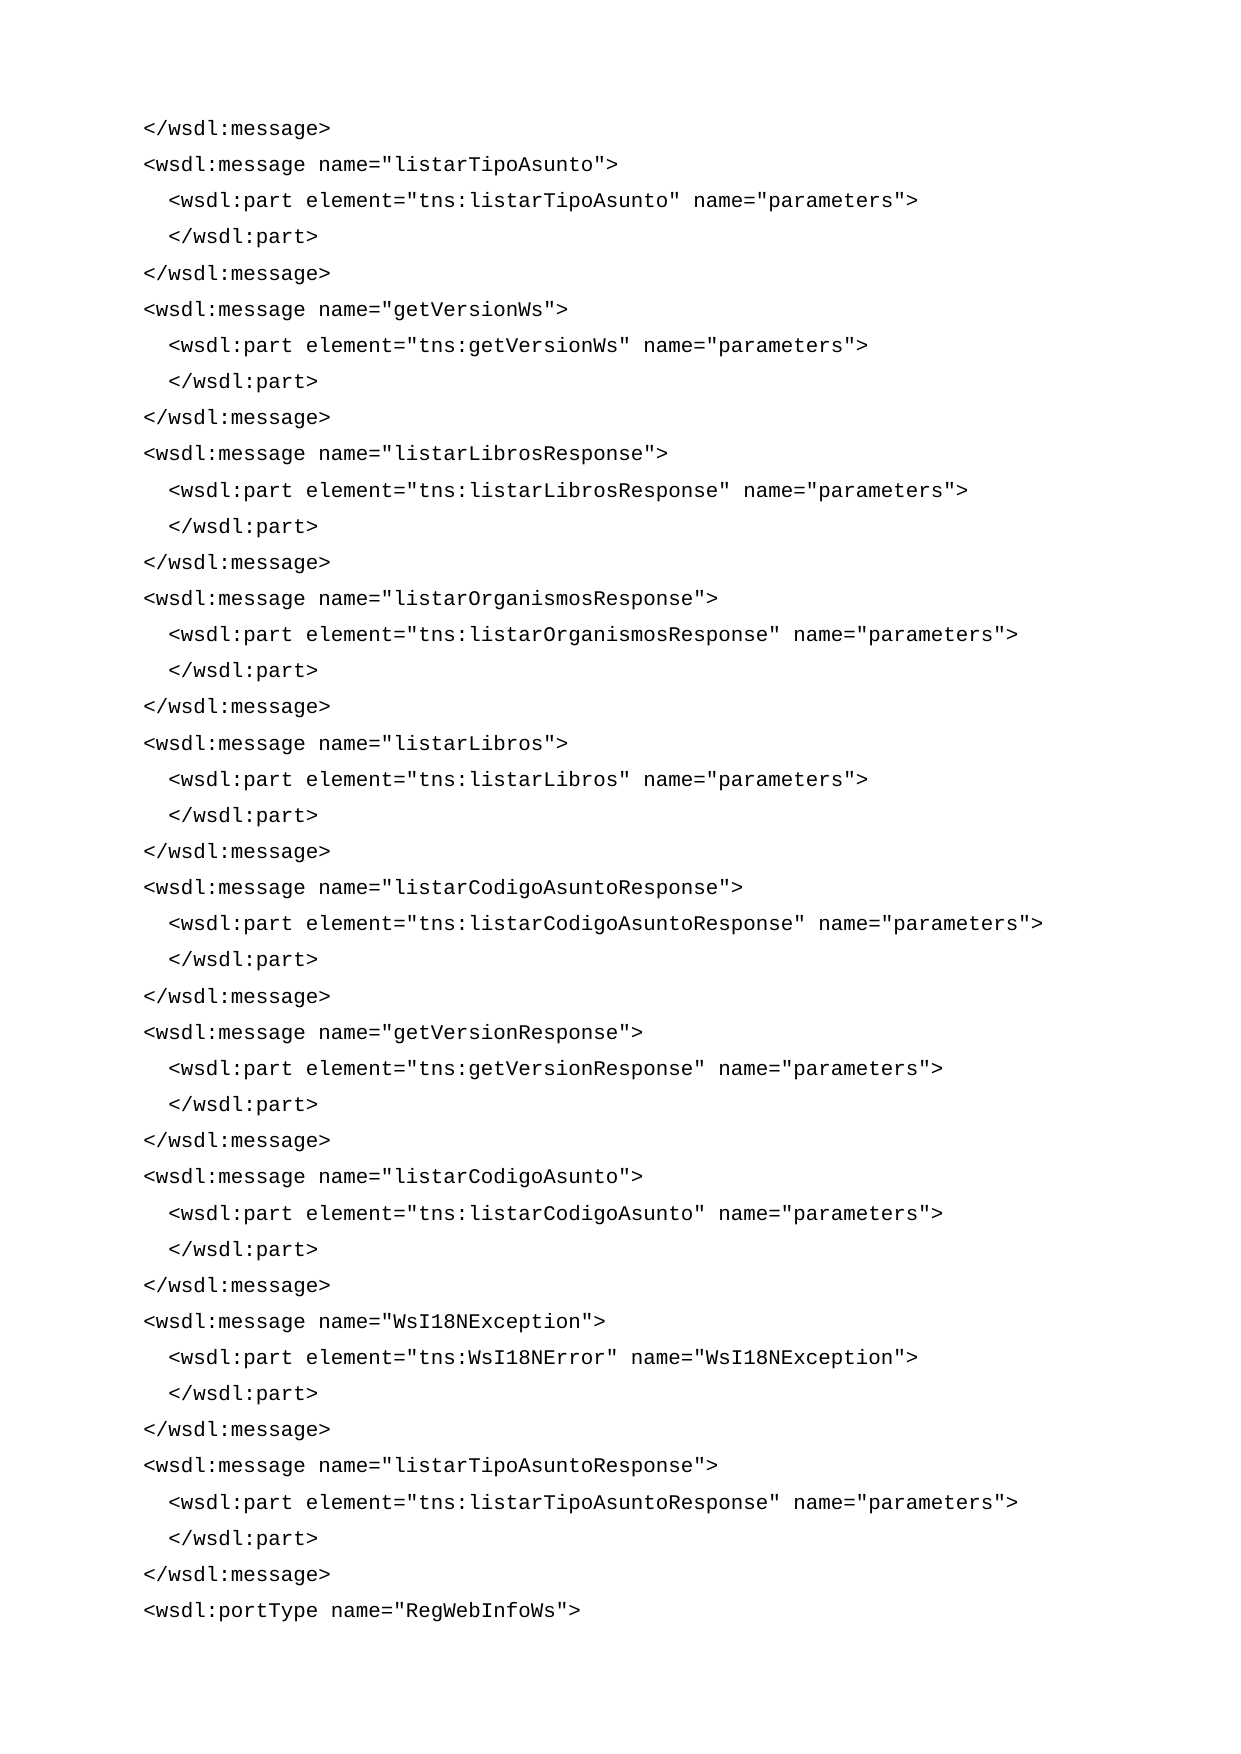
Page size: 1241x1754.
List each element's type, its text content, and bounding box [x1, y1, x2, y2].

text <wsdl:message name="listarTipoAsunto"> [118, 154, 1122, 178]
text </wsdl:part> [118, 660, 1122, 684]
text </wsdl:part> [118, 1383, 1122, 1407]
text </wsdl:part> [118, 227, 1122, 250]
text <wsdl:message name="listarLibrosResponse"> [118, 443, 1122, 467]
text <wsdl:message name="listarCodigoAsunto"> [118, 1166, 1122, 1190]
text </wsdl:message> [118, 263, 1122, 286]
text </wsdl:part> [118, 516, 1122, 539]
text <wsdl:part element="tns:listarTipoAsunto" name="parameters"> [118, 190, 1122, 214]
text </wsdl:message> [118, 841, 1122, 865]
text <wsdl:message name="getVersionWs"> [118, 299, 1122, 322]
text <wsdl:message name="getVersionResponse"> [118, 1022, 1122, 1045]
text </wsdl:part> [118, 371, 1122, 395]
text <wsdl:message name="listarOrganismosResponse"> [118, 588, 1122, 612]
text </wsdl:message> [118, 407, 1122, 431]
text </wsdl:message> [118, 118, 1122, 142]
text </wsdl:message> [118, 696, 1122, 720]
text <wsdl:part element="tns:listarLibros" name="parameters"> [118, 769, 1122, 792]
text <wsdl:part element="tns:listarLibrosResponse" name="parameters"> [118, 479, 1122, 503]
text <wsdl:part element="tns:listarTipoAsuntoResponse" name="parameters"> [118, 1492, 1122, 1515]
text <wsdl:message name="WsI18NException"> [118, 1311, 1122, 1334]
text <wsdl:message name="listarCodigoAsuntoResponse"> [118, 877, 1122, 901]
text </wsdl:part> [118, 1528, 1122, 1551]
text </wsdl:part> [118, 805, 1122, 828]
text <wsdl:message name="listarTipoAsuntoResponse"> [118, 1456, 1122, 1479]
text <wsdl:part element="tns:listarOrganismosResponse" name="parameters"> [118, 624, 1122, 648]
text <wsdl:message name="listarLibros"> [118, 733, 1122, 756]
text </wsdl:message> [118, 986, 1122, 1009]
text <wsdl:part element="tns:getVersionWs" name="parameters"> [118, 335, 1122, 359]
text <wsdl:part element="tns:listarCodigoAsunto" name="parameters"> [118, 1202, 1122, 1226]
text </wsdl:part> [118, 1239, 1122, 1262]
text </wsdl:message> [118, 552, 1122, 576]
text <wsdl:part element="tns:WsI18NError" name="WsI18NException"> [118, 1347, 1122, 1371]
text </wsdl:part> [118, 949, 1122, 973]
text </wsdl:message> [118, 1130, 1122, 1154]
text <wsdl:part element="tns:getVersionResponse" name="parameters"> [118, 1058, 1122, 1082]
text </wsdl:message> [118, 1419, 1122, 1443]
text <wsdl:portType name="RegWebInfoWs"> [118, 1600, 1122, 1624]
text </wsdl:part> [118, 1094, 1122, 1118]
text </wsdl:message> [118, 1275, 1122, 1298]
text </wsdl:message> [118, 1564, 1122, 1588]
text <wsdl:part element="tns:listarCodigoAsuntoResponse" name="parameters"> [118, 913, 1122, 937]
